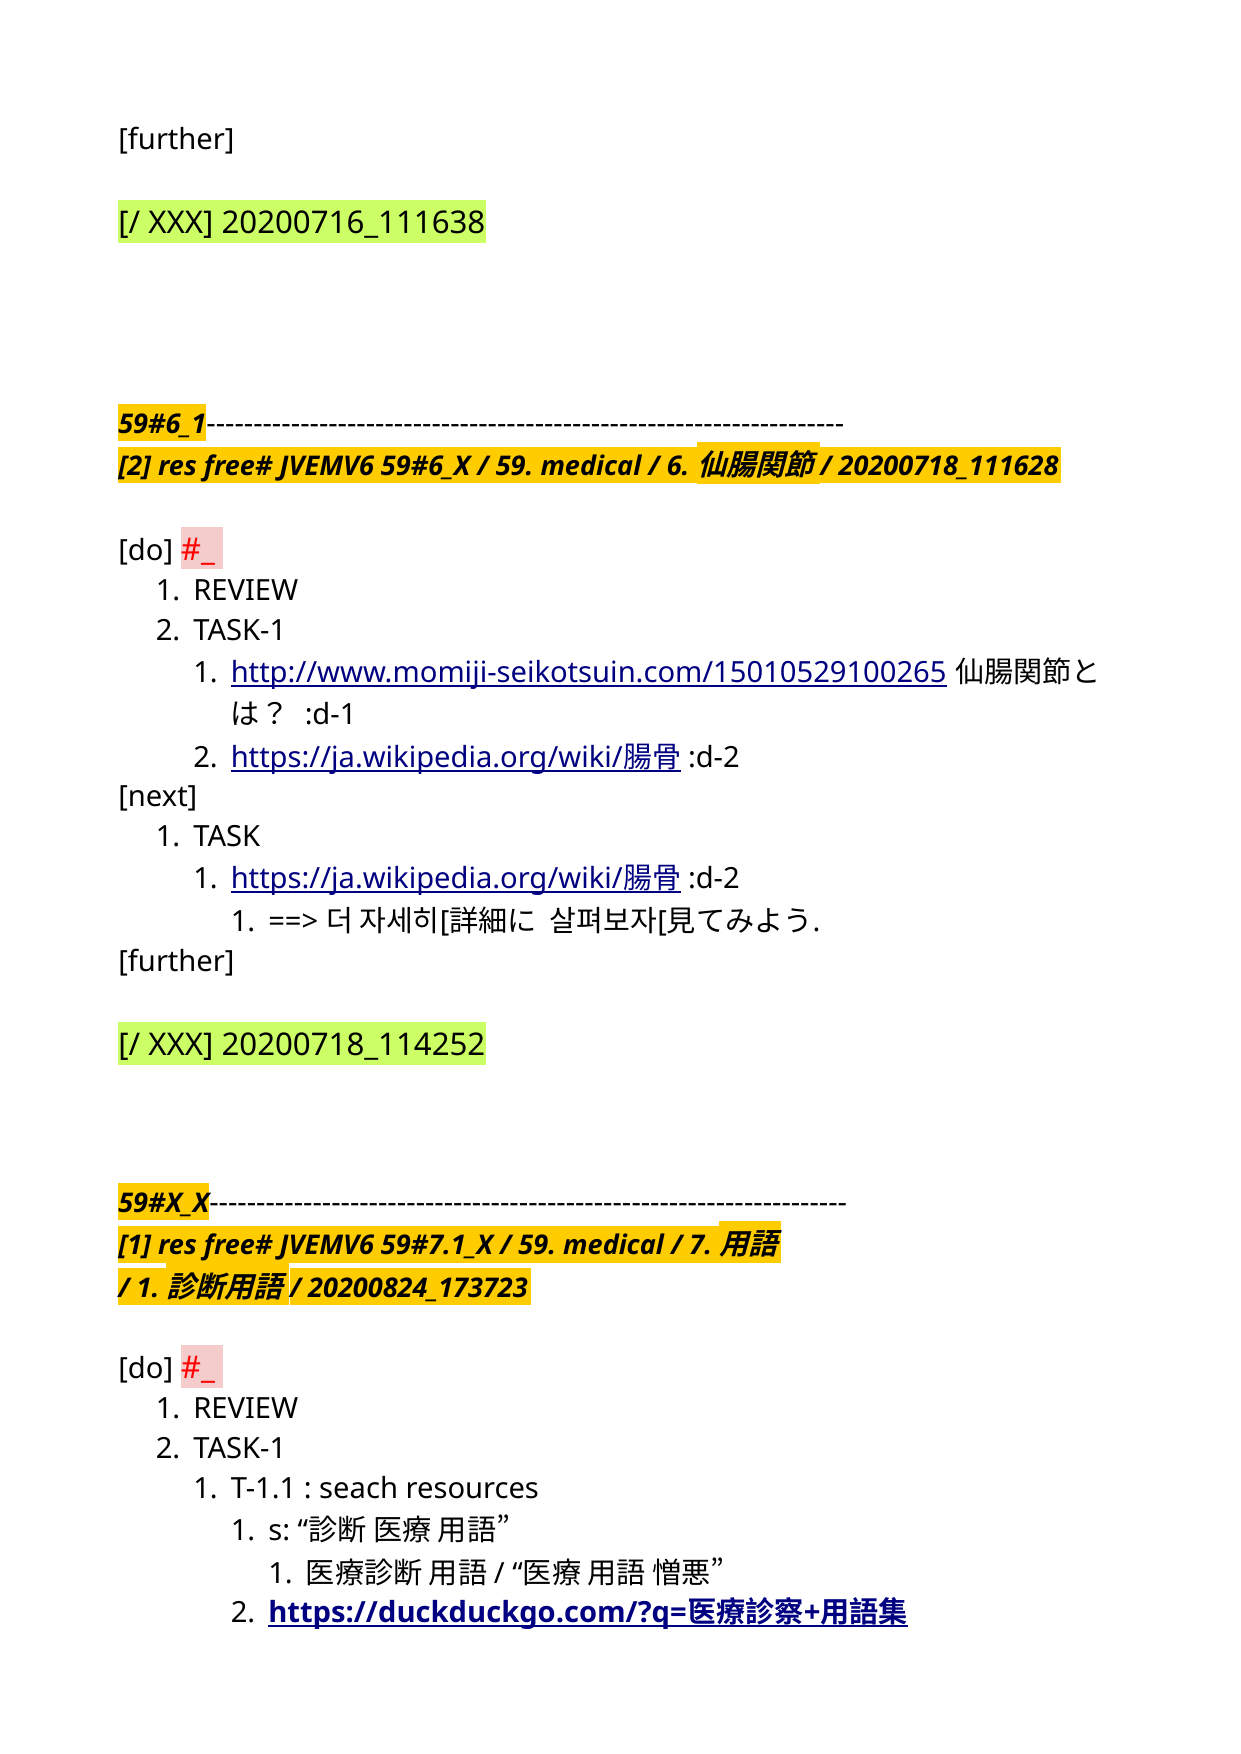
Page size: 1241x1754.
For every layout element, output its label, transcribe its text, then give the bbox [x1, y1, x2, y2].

text [next] [118, 776, 1122, 815]
text / 1. 診断用語 / 20200824_173723 [118, 1263, 1122, 1305]
text [/ XXX] 20200718_114252 [118, 979, 1122, 1065]
list http://www.momiji-seikotsuin.com/15010529100265 仙腸関節とは？ :d-1 [193, 648, 1122, 733]
list https://ja.wikipedia.org/wiki/腸骨 :d-2 [193, 733, 1122, 776]
list TASK [156, 815, 1122, 855]
text 59#6_1-------------------------------------------------------------------- [118, 402, 1122, 442]
text [further] [118, 940, 1122, 979]
list T-1.1 : seach resources [193, 1467, 1122, 1507]
list s: “診断 医療 用語” [231, 1507, 1122, 1549]
list https://ja.wikipedia.org/wiki/腸骨 :d-2 [193, 855, 1122, 897]
text 59#X_X-------------------------------------------------------------------- [118, 1181, 1122, 1221]
list https://duckduckgo.com/?q=医療診察+用語集 [231, 1592, 1122, 1631]
list REVIEW [156, 569, 1122, 609]
list TASK-1 [156, 609, 1122, 648]
list REVIEW [156, 1388, 1122, 1427]
list TASK-1 [156, 1427, 1122, 1467]
text [further] [118, 118, 1122, 158]
list 医療診断 用語 / “医療 用語 憎悪” [268, 1549, 1122, 1592]
list ==> 더 자세히[詳細に 살펴보자[見てみよう. [231, 897, 1122, 940]
text [/ XXX] 20200716_111638 [118, 158, 1122, 243]
text [1] res free# JVEMV6 59#7.1_X / 59. medical / 7. 用語 [118, 1221, 1122, 1263]
text [2] res free# JVEMV6 59#6_X / 59. medical / 6. 仙腸関節 / 20200718_111628 [118, 442, 1122, 484]
text [do] #_ [118, 527, 1122, 569]
text [do] #_ [118, 1345, 1122, 1388]
